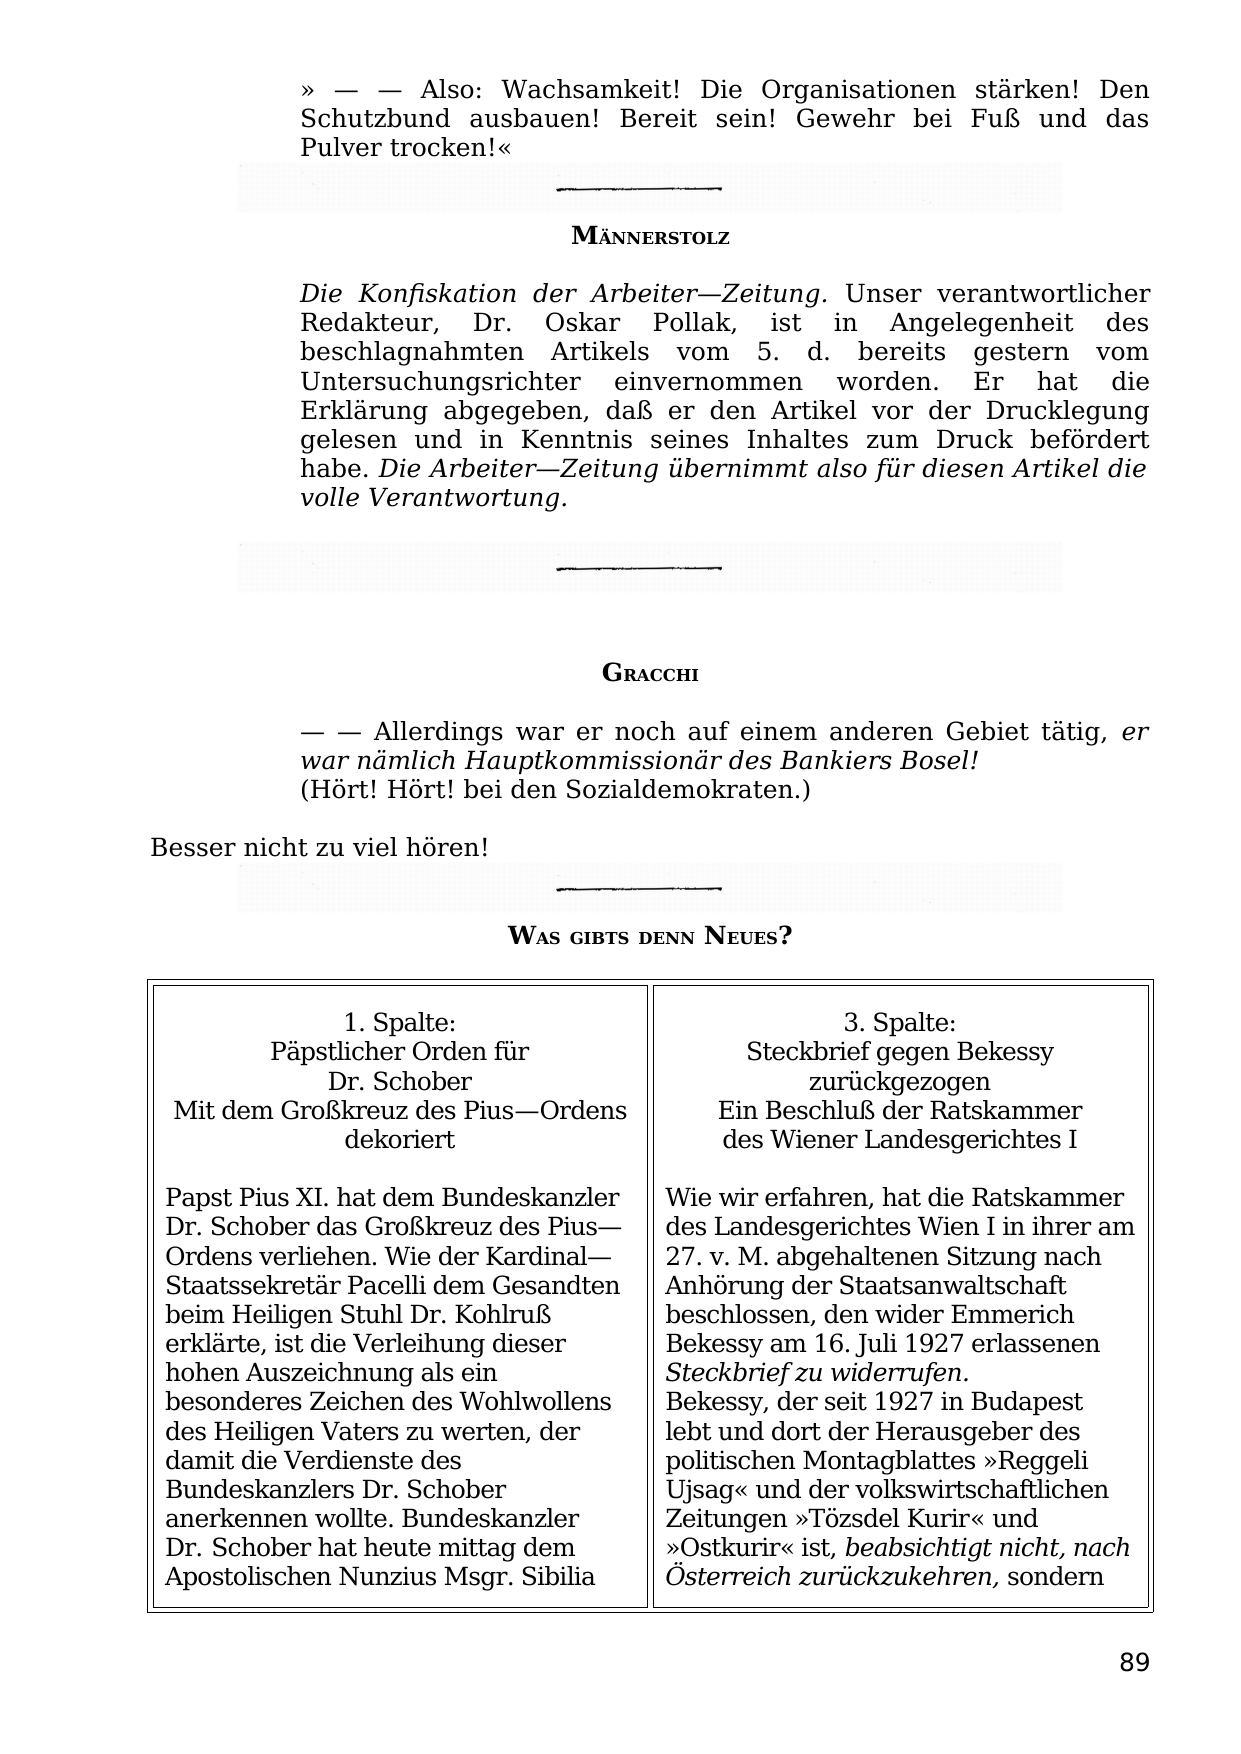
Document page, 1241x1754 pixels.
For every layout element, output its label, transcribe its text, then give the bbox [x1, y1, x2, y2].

text » — — Also: Wachsamkeit! Die Organisationen stärken! Den Schutzbund ausbauen! Bereit sein! Gewehr bei Fuß und das Pulver trocken!« [300, 75, 1151, 162]
text — — Allerdings war er noch auf einem anderen Gebiet tätig, er war nämlich Hauptkommissionär des Bankiers Bosel! [300, 717, 1151, 775]
text Besser nicht zu viel hören! [150, 833, 1151, 862]
picture [237, 862, 1063, 913]
picture [237, 541, 1063, 593]
text Was gibts denn Neues? [150, 862, 1151, 950]
table_header 3. Spalte: Steckbrief gegen Bekessy zurückgezogen Ein Beschluß der Ratskammer des Wiener Landesgerichtes I Wie wir erfahren, hat die Ratskammer des Landesgerichtes Wien I in ihrer am 27. v. M. abgehaltenen Sitzung nach Anhörung der Staatsanwaltschaft beschlossen, den wider Emmerich Bekessy am 16. Juli 1927 erlassenen Steckbrief zu widerrufen. Bekessy, der seit 1927 in Budapest lebt und dort der Herausgeber des politischen Montagblattes »Reggeli Ujsag« und der volkswirtschaftlichen Zeitungen »Tözsdel Kurir« und »Ostkurir« ist, beabsichtigt nicht, nach Österreich zurückzukehren, sondern [650, 980, 1151, 1607]
text Männerstolz [150, 162, 1151, 250]
text Gracchi [150, 629, 1151, 687]
table_header 1. Spalte: Päpstlicher Orden für Dr. Schober Mit dem Großkreuz des Pius—Ordens dekoriert Papst Pius XI. hat dem Bundeskanzler Dr. Schober das Großkreuz des Pius—Ordens verliehen. Wie der Kardinal—Staatssekretär Pacelli dem Gesandten beim Heiligen Stuhl Dr. Kohlruß erklärte, ist die Verleihung dieser hohen Auszeichnung als ein besonderes Zeichen des Wohlwollens des Heiligen Vaters zu werten, der damit die Verdienste des Bundeskanzlers Dr. Schober anerkennen wollte. Bundeskanzler Dr. Schober hat heute mittag dem Apostolischen Nunzius Msgr. Sibilia [150, 980, 650, 1607]
text Die Konfiskation der Arbeiter—Zeitung. Unser verantwortlicher Redakteur, Dr. Oskar Pollak, ist in Angelegenheit des beschlagnahmten Artikels vom 5. d. bereits gestern vom Untersuchungsrichter einvernommen worden. Er hat die Erklärung abgegeben, daß er den Artikel vor der Drucklegung gelesen und in Kenntnis seines Inhaltes zum Druck befördert habe. Die Arbeiter—Zeitung übernimmt also für diesen Artikel die volle Verantwortung. [300, 279, 1151, 512]
text (Hört! Hört! bei den Sozialdemokraten.) [300, 775, 1151, 804]
picture [237, 162, 1063, 213]
